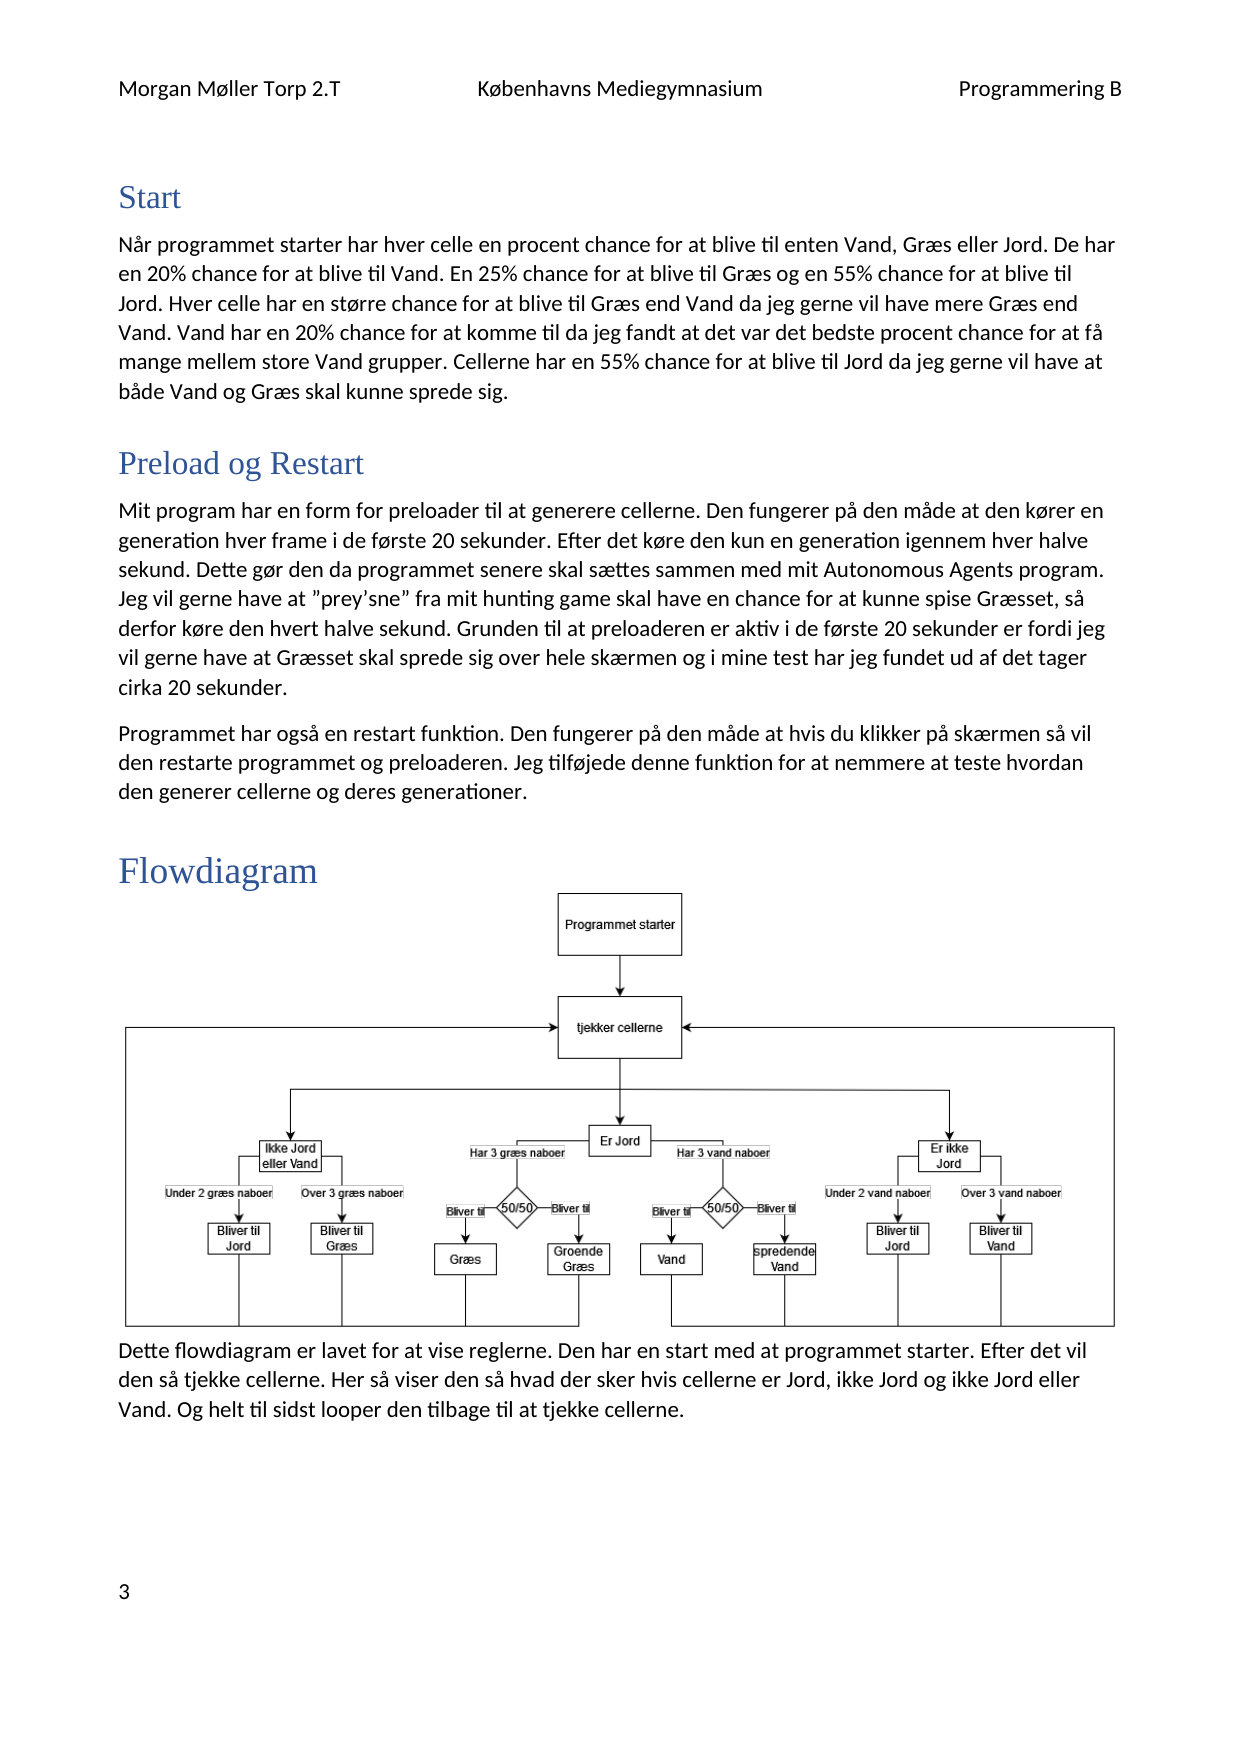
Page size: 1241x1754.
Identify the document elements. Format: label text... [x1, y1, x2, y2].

text Mit program har en form for preloader til at generere cellerne. Den fungerer på den måde at den kører en generation hver frame i de første 20 sekunder. Efter det køre den kun en generation igennem hver halve sekund. Dette gør den da programmet senere skal sættes sammen med mit Autonomous Agents program. Jeg vil gerne have at ”prey’sne” fra mit hunting game skal have en chance for at kunne spise Græsset, så derfor køre den hvert halve sekund. Grunden til at preloaderen er aktiv i de første 20 sekunder er fordi jeg vil gerne have at Græsset skal sprede sig over hele skærmen og i mine test har jeg fundet ud af det tager cirka 20 sekunder. [118, 496, 1122, 701]
subtitle Preload og Restart [118, 444, 1122, 482]
subtitle Start [118, 177, 1122, 216]
text Dette flowdiagram er lavet for at vise reglerne. Den har en start med at programmet starter. Efter det vil den så tjekke cellerne. Her så viser den så hvad der sker hvis cellerne er Jord, ikke Jord og ikke Jord eller Vand. Og helt til sidst looper den tilbage til at tjekke cellerne. [118, 894, 1122, 1423]
subtitle Flowdiagram [118, 848, 1122, 892]
text Programmet har også en restart funktion. Den fungerer på den måde at hvis du klikker på skærmen så vil den restarte programmet og preloaderen. Jeg tilføjede denne funktion for at nemmere at teste hvordan den generer cellerne og deres generationer. [118, 719, 1122, 805]
text Når programmet starter har hver celle en procent chance for at blive til enten Vand, Græs eller Jord. De har en 20% chance for at blive til Vand. En 25% chance for at blive til Græs og en 55% chance for at blive til Jord. Hver celle har en større chance for at blive til Græs end Vand da jeg gerne vil have mere Græs end Vand. Vand har en 20% chance for at komme til da jeg fandt at det var det bedste procent chance for at få mange mellem store Vand grupper. Cellerne har en 55% chance for at blive til Jord da jeg gerne vil have at både Vand og Græs skal kunne sprede sig. [118, 230, 1122, 405]
